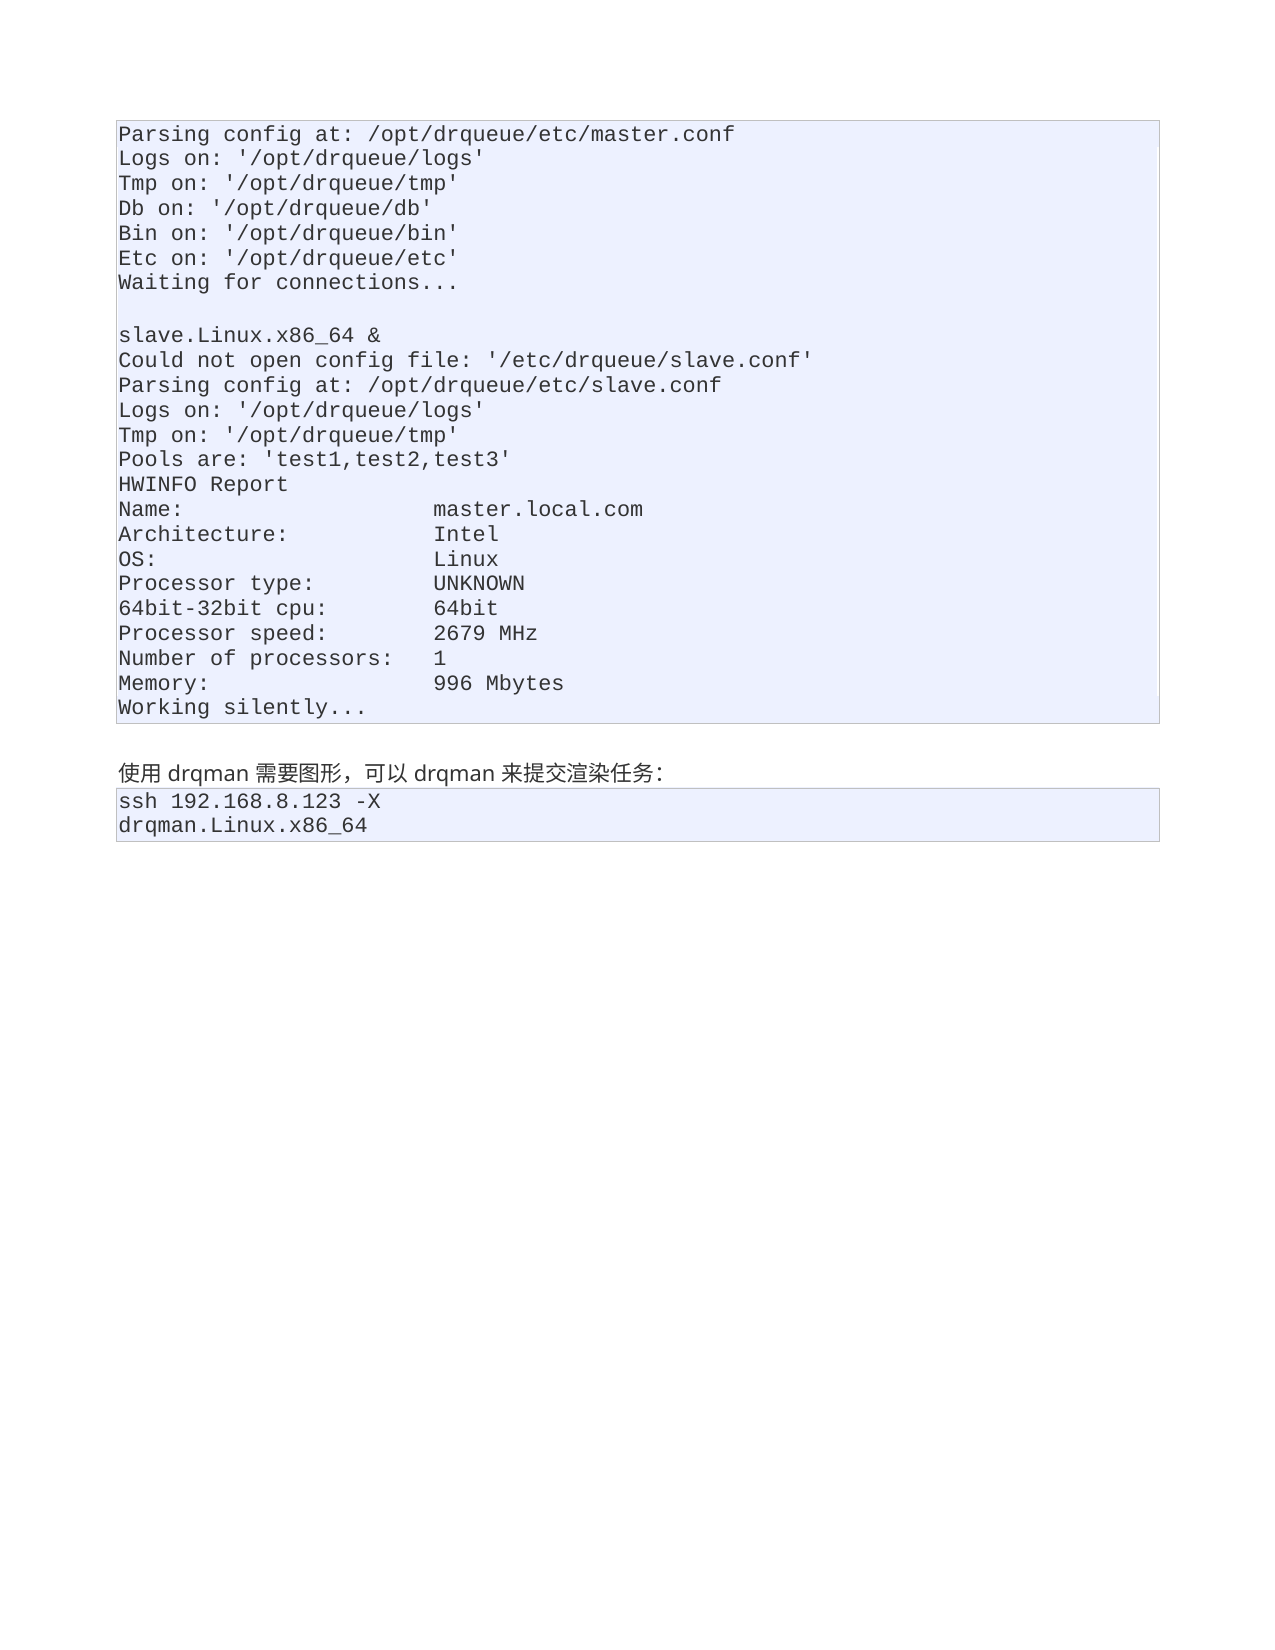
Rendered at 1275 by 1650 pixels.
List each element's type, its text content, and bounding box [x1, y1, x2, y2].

text Pools are: 'test1,test2,test3' [118, 449, 1157, 473]
text 64bit-32bit cpu: 64bit [118, 597, 1157, 622]
text Waiting for connections... [118, 271, 1157, 296]
text Db on: '/opt/drqueue/db' [118, 197, 1157, 222]
text Parsing config at: /opt/drqueue/etc/slave.conf [118, 374, 1157, 399]
text OS: Linux [118, 548, 1157, 573]
text Architecture: Intel [118, 523, 1157, 548]
text Parsing config at: /opt/drqueue/etc/master.conf [117, 121, 1159, 147]
text HWINFO Report [118, 473, 1157, 498]
text Logs on: '/opt/drqueue/logs' [118, 147, 1157, 172]
text Could not open config file: '/etc/drqueue/slave.conf' [118, 349, 1157, 374]
text slave.Linux.x86_64 & [118, 325, 1157, 349]
text Etc on: '/opt/drqueue/etc' [118, 247, 1157, 271]
text Number of processors: 1 [118, 647, 1157, 672]
text Tmp on: '/opt/drqueue/tmp' [118, 424, 1157, 449]
text Processor speed: 2679 MHz [118, 622, 1157, 647]
text Memory: 996 Mbytes [118, 672, 1157, 694]
text Logs on: '/opt/drqueue/logs' [118, 399, 1157, 424]
text Bin on: '/opt/drqueue/bin' [118, 222, 1157, 247]
text Processor type: UNKNOWN [118, 573, 1157, 597]
text 使用 drqman 需要图形，可以 drqman 来提交渲染任务： [118, 753, 1157, 787]
text Tmp on: '/opt/drqueue/tmp' [118, 172, 1157, 197]
text Working silently... [117, 694, 1159, 723]
text ssh 192.168.8.123 -X [117, 789, 1159, 812]
text Name: master.local.com [118, 498, 1157, 523]
text drqman.Linux.x86_64 [117, 812, 1159, 841]
